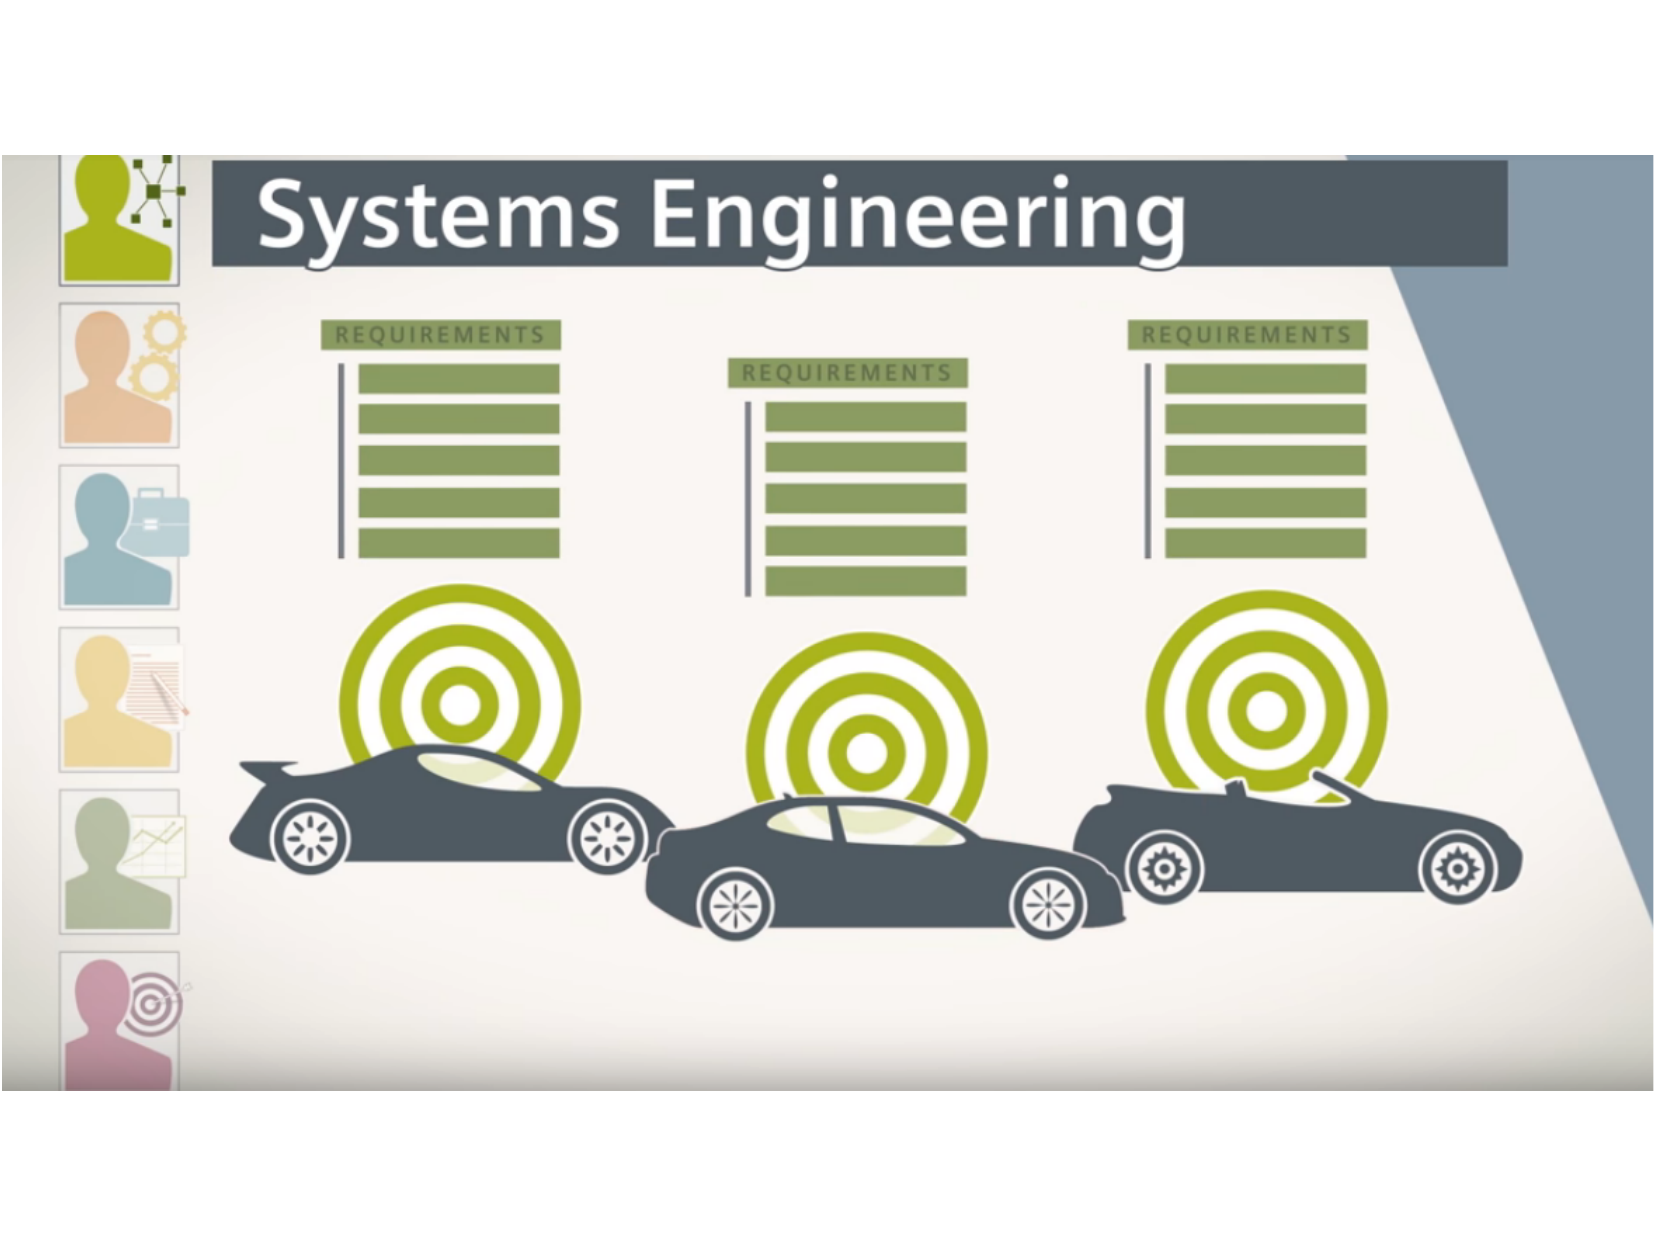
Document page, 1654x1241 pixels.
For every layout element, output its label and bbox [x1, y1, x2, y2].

picture [2, 155, 1654, 1091]
